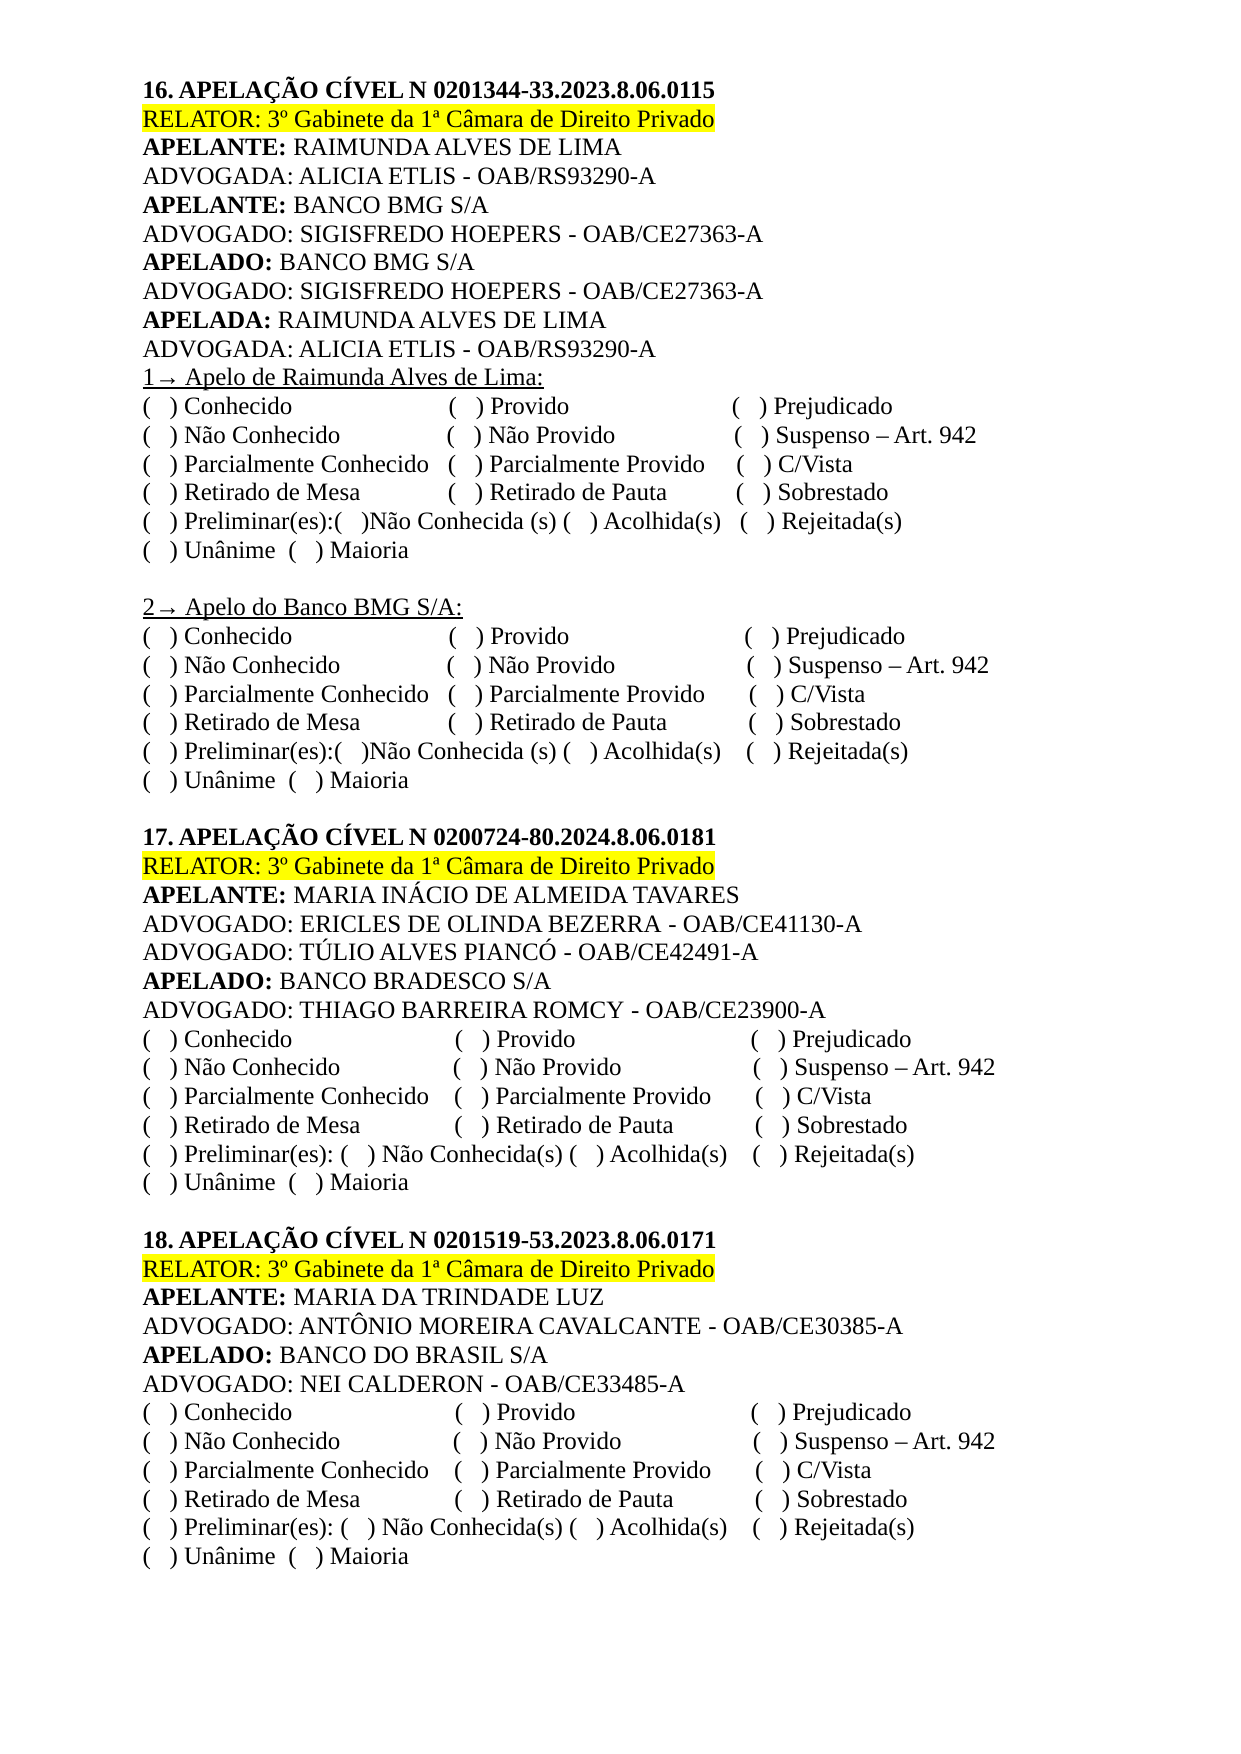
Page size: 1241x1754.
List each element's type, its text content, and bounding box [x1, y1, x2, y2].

text ( ) Parcialmente Conhecido ( ) Parcialmente Provido ( ) C/Vista [142, 449, 1158, 477]
text ( ) Retirado de Mesa ( ) Retirado de Pauta ( ) Sobrestado [142, 477, 1158, 506]
text ( ) Não Conhecido ( ) Não Provido ( ) Suspenso – Art. 942 [142, 1426, 1141, 1455]
text 2→ Apelo do Banco BMG S/A: [142, 592, 1141, 621]
text ( ) Conhecido ( ) Provido ( ) Prejudicado [142, 391, 1141, 420]
text ( ) Preliminar(es):( )Não Conhecida (s) ( ) Acolhida(s) ( ) Rejeitada(s) [142, 736, 1158, 765]
text ( ) Não Conhecido ( ) Não Provido ( ) Suspenso – Art. 942 [142, 420, 1158, 449]
text ( ) Preliminar(es): ( ) Não Conhecida(s) ( ) Acolhida(s) ( ) Rejeitada(s) [142, 1512, 1141, 1541]
text ( ) Retirado de Mesa ( ) Retirado de Pauta ( ) Sobrestado [142, 707, 1158, 736]
text ( ) Unânime ( ) Maioria 17. APELAÇÃO CÍVEL N 0200724-80.2024.8.06.0181 RELATOR: 3º Gabinete da 1ª Câmara de Direito Privado APELANTE: MARIA INÁCIO DE ALMEIDA TAVARES ADVOGADO: ERICLES DE OLINDA BEZERRA - OAB/CE41130-A ADVOGADO: TÚLIO ALVES PIANCÓ - OAB/CE42491-A APELADO: BANCO BRADESCO S/A ADVOGADO: THIAGO BARREIRA ROMCY - OAB/CE23900-A ( ) Conhecido ( ) Provido ( ) Prejudicado [142, 765, 1141, 1052]
text 16. APELAÇÃO CÍVEL N 0201344-33.2023.8.06.0115 RELATOR: 3º Gabinete da 1ª Câmara de Direito Privado APELANTE: RAIMUNDA ALVES DE LIMA ADVOGADA: ALICIA ETLIS - OAB/RS93290-A APELANTE: BANCO BMG S/A ADVOGADO: SIGISFREDO HOEPERS - OAB/CE27363-A APELADO: BANCO BMG S/A ADVOGADO: SIGISFREDO HOEPERS - OAB/CE27363-A APELADA: RAIMUNDA ALVES DE LIMA ADVOGADA: ALICIA ETLIS - OAB/RS93290-A 1→ Apelo de Raimunda Alves de Lima: [142, 75, 1141, 391]
text ( ) Parcialmente Conhecido ( ) Parcialmente Provido ( ) C/Vista [142, 1081, 1141, 1110]
text ( ) Parcialmente Conhecido ( ) Parcialmente Provido ( ) C/Vista [142, 1455, 1141, 1484]
text ( ) Preliminar(es):( )Não Conhecida (s) ( ) Acolhida(s) ( ) Rejeitada(s) [142, 506, 1158, 535]
text ( ) Retirado de Mesa ( ) Retirado de Pauta ( ) Sobrestado [142, 1484, 1141, 1512]
text ( ) Não Conhecido ( ) Não Provido ( ) Suspenso – Art. 942 [142, 650, 1158, 679]
text ( ) Retirado de Mesa ( ) Retirado de Pauta ( ) Sobrestado [142, 1110, 1141, 1139]
text ( ) Unânime ( ) Maioria [142, 535, 1158, 564]
text ( ) Unânime ( ) Maioria 18. APELAÇÃO CÍVEL N 0201519-53.2023.8.06.0171 RELATOR: 3º Gabinete da 1ª Câmara de Direito Privado APELANTE: MARIA DA TRINDADE LUZ ADVOGADO: ANTÔNIO MOREIRA CAVALCANTE - OAB/CE30385-A APELADO: BANCO DO BRASIL S/A ADVOGADO: NEI CALDERON - OAB/CE33485-A ( ) Conhecido ( ) Provido ( ) Prejudicado [142, 1167, 1141, 1426]
text ( ) Parcialmente Conhecido ( ) Parcialmente Provido ( ) C/Vista [142, 679, 1158, 707]
text ( ) Preliminar(es): ( ) Não Conhecida(s) ( ) Acolhida(s) ( ) Rejeitada(s) [142, 1139, 1141, 1167]
text ( ) Unânime ( ) Maioria [142, 1541, 1141, 1627]
text ( ) Conhecido ( ) Provido ( ) Prejudicado [142, 621, 1141, 650]
text ( ) Não Conhecido ( ) Não Provido ( ) Suspenso – Art. 942 [142, 1052, 1141, 1081]
